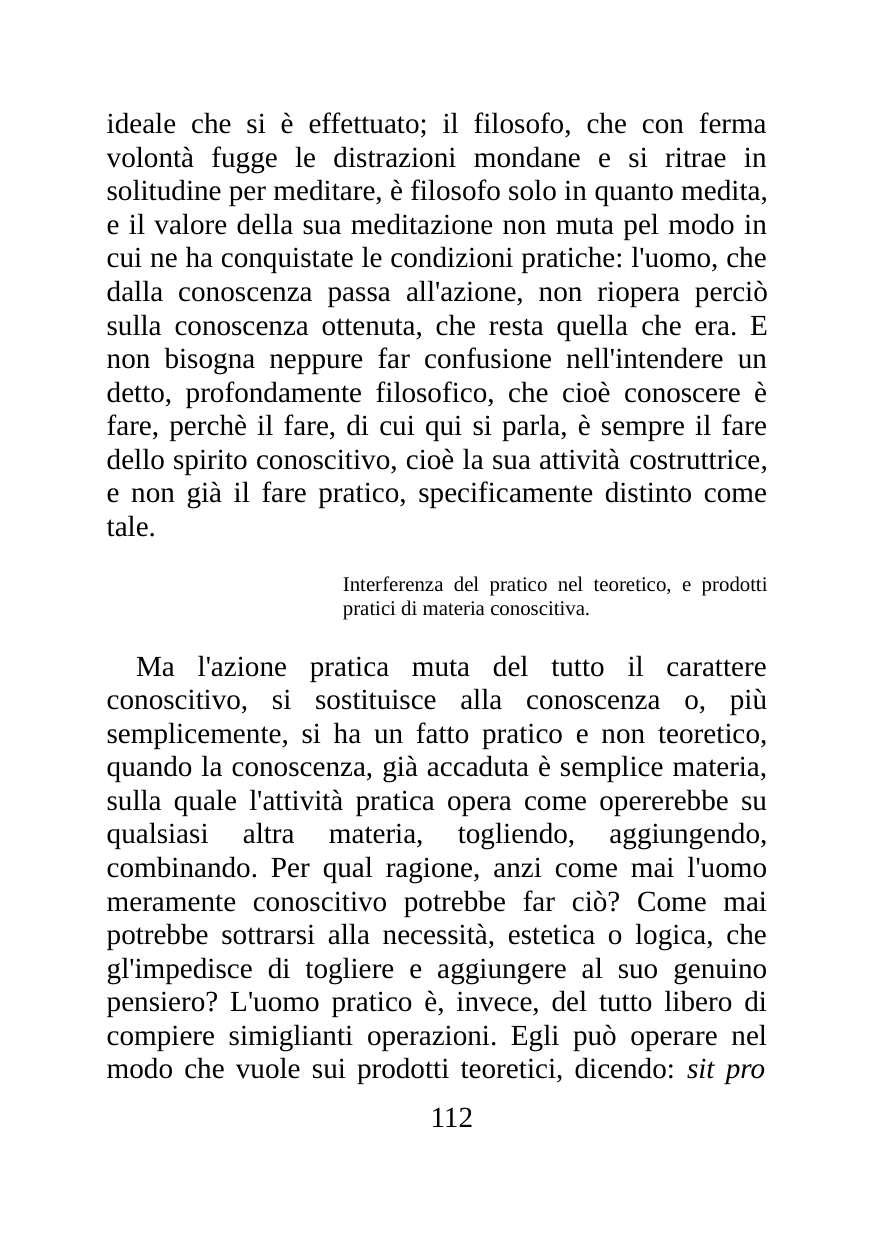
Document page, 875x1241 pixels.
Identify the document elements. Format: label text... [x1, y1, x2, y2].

text ideale che si è effettuato; il filosofo, che con ferma volontà fugge le distrazioni mondane e si ritrae in solitudine per meditare, è filosofo solo in quanto medita, e il valore della sua meditazione non muta pel modo in cui ne ha conquistate le condizioni pratiche: l'uomo, che dalla conoscenza passa all'azione, non riopera perciò sulla conoscenza ottenuta, che resta quella che era. E non bisogna neppure far confusione nell'intendere un detto, profondamente filosofico, che cioè conoscere è fare, perchè il fare, di cui qui si parla, è sempre il fare dello spirito conoscitivo, cioè la sua attività costruttrice, e non già il fare pratico, specificamente distinto come tale. [106, 106, 768, 542]
text Ma l'azione pratica muta del tutto il carattere conoscitivo, si sostituisce alla conoscenza o, più semplicemente, si ha un fatto pratico e non teoretico, quando la conoscenza, già accaduta è semplice materia, sulla quale l'attività pratica opera come opererebbe su qualsiasi altra materia, togliendo, aggiungendo, combinando. Per qual ragione, anzi come mai l'uomo meramente conoscitivo potrebbe far ciò? Come mai potrebbe sottrarsi alla necessità, estetica o logica, che gl'impedisce di togliere e aggiungere al suo genuino pensiero? L'uomo pratico è, invece, del tutto libero di compiere simiglianti operazioni. Egli può operare nel modo che vuole sui prodotti teoretici, dicendo: sit pro [106, 649, 768, 1085]
text Interferenza del pratico nel teoretico, e prodotti pratici di materia conoscitiva. [343, 572, 768, 620]
